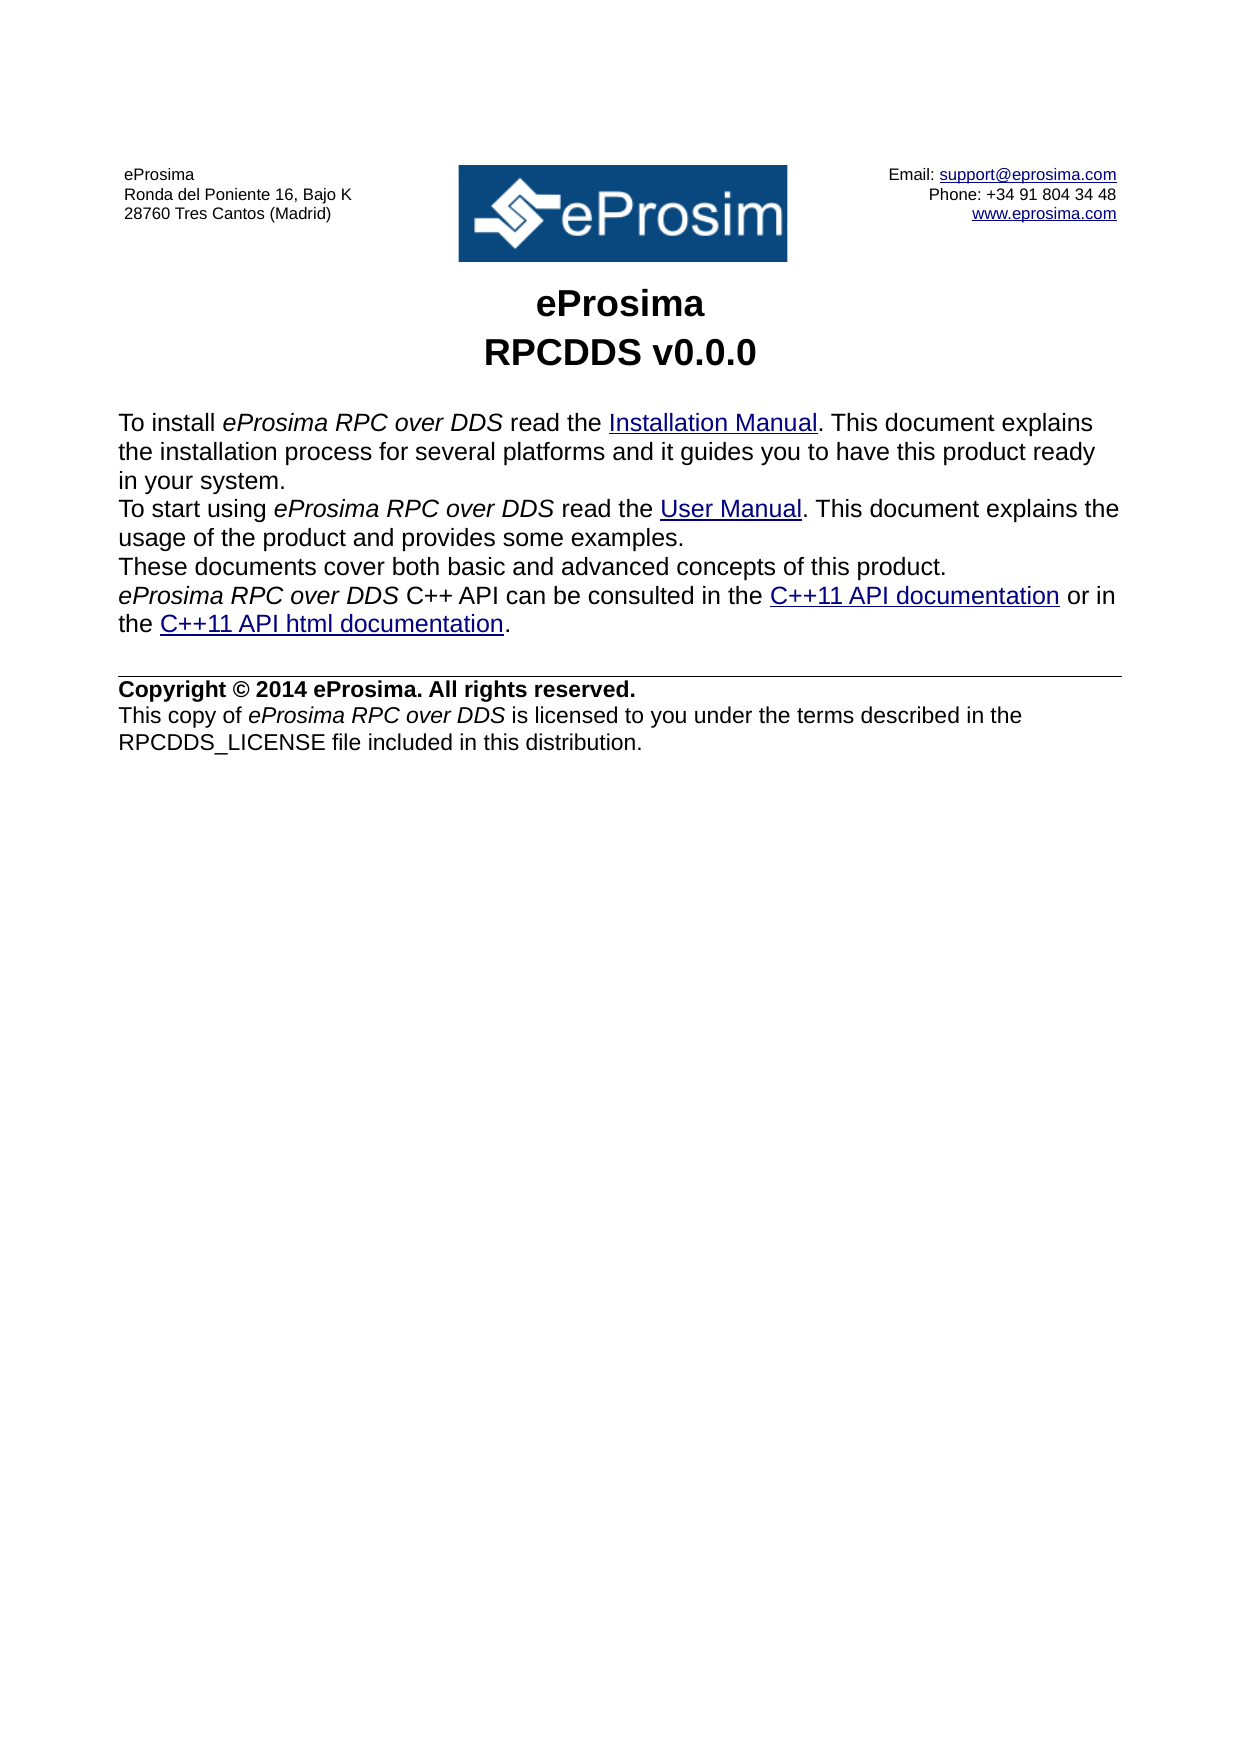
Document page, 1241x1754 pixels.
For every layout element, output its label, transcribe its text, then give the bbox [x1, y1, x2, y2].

text To install eProsima RPC over DDS read the Installation Manual. This document explains the installation process for several platforms and it guides you to have this product ready in your system. [118, 408, 1122, 494]
text Copyright © 2014 eProsima. All rights reserved. [118, 677, 1122, 702]
text To start using eProsima RPC over DDS read the User Manual. This document explains the usage of the product and provides some examples. [118, 494, 1122, 552]
picture [458, 165, 788, 262]
table_header eProsima Ronda del Poniente 16, Bajo K 28760 Tres Cantos (Madrid) [118, 159, 453, 379]
table_header Email: support@eprosima.com Phone: +34 91 804 34 48 www.eprosima.com [788, 159, 1122, 379]
text This copy of eProsima RPC over DDS is licensed to you under the terms described in the RPCDDS_LICENSE file included in this distribution. [118, 702, 1122, 755]
table_header eProsima RPCDDS v0.0.0 [453, 159, 787, 379]
text These documents cover both basic and advanced concepts of this product. [118, 552, 1122, 581]
text eProsima RPC over DDS C++ API can be consulted in the C++11 API documentation or in the C++11 API html documentation. [118, 581, 1122, 638]
